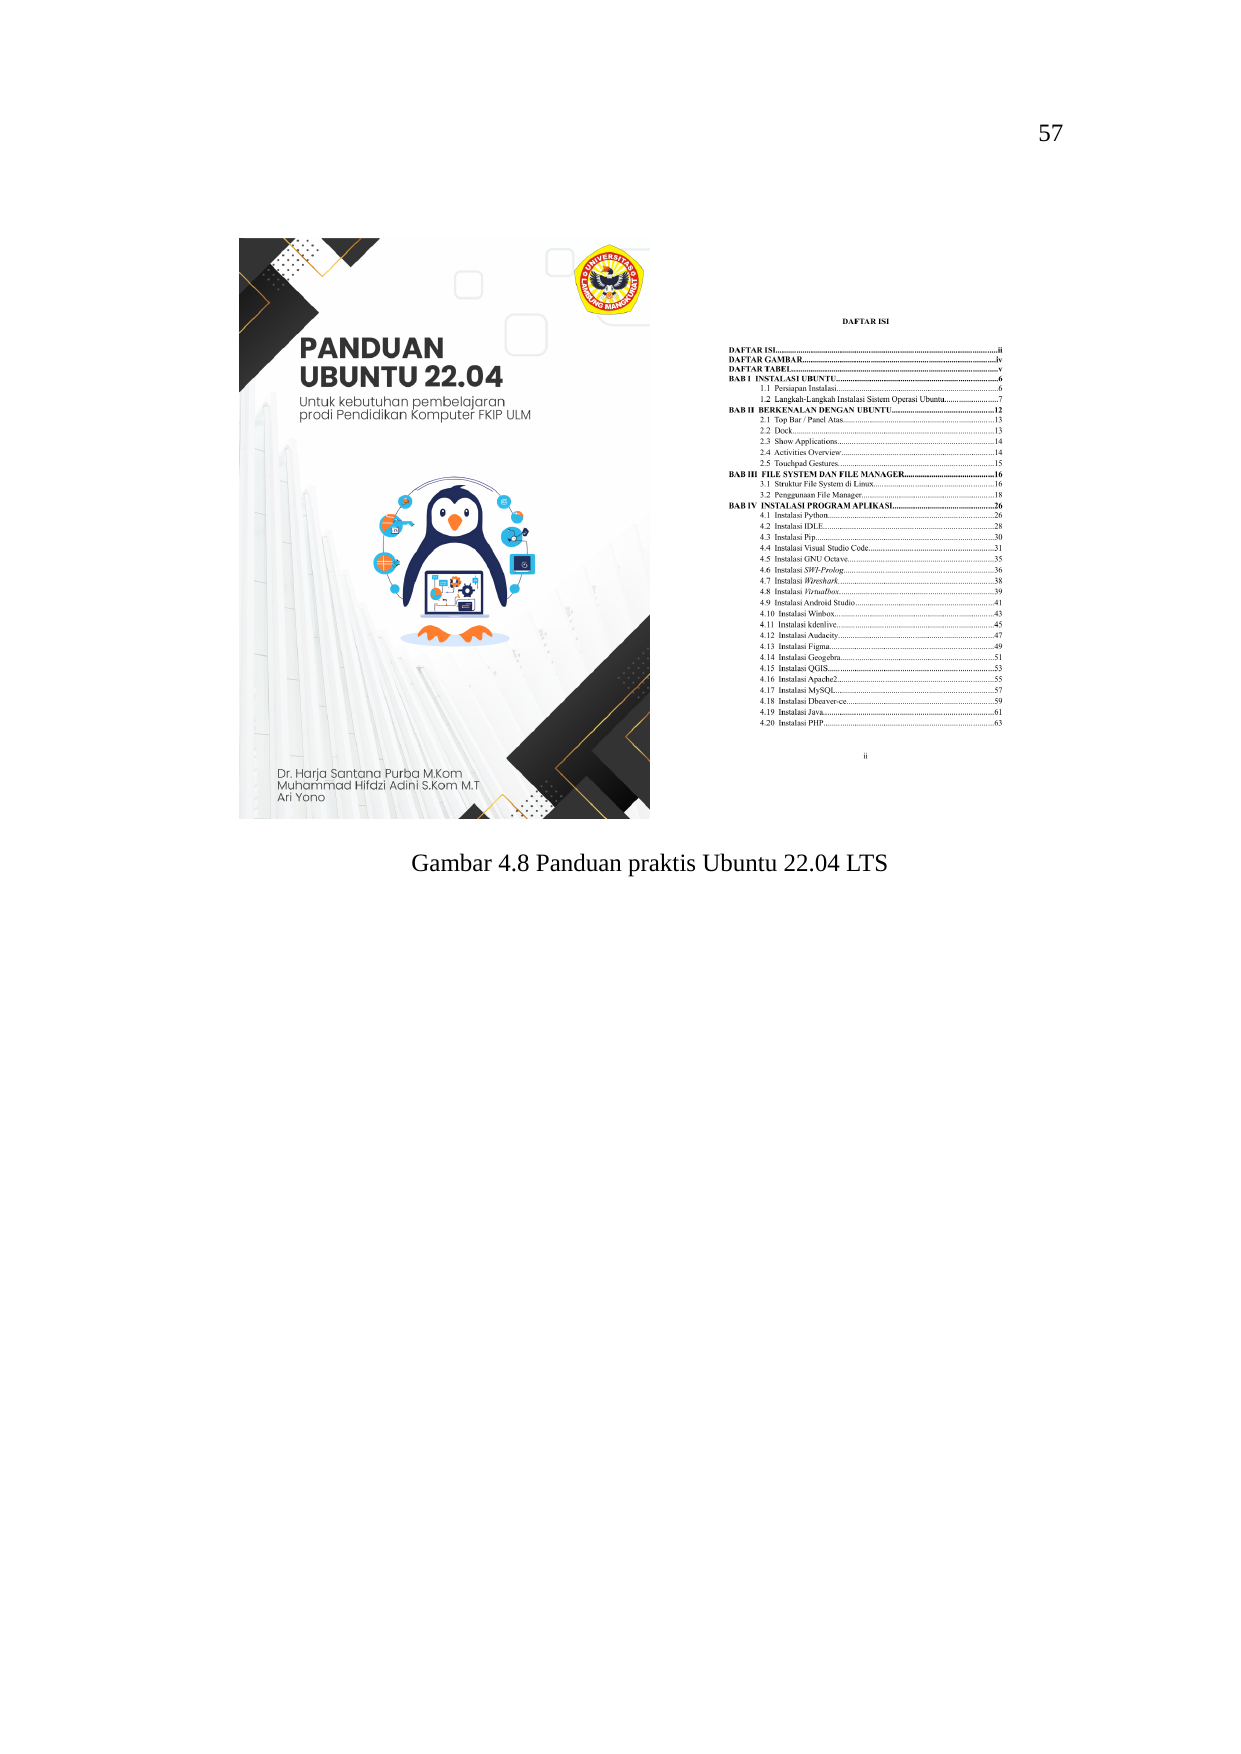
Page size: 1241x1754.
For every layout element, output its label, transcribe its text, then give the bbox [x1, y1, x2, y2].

picture [239, 238, 1060, 819]
text Gambar 4.8 Panduan praktis Ubuntu 22.04 LTS [239, 819, 1060, 877]
